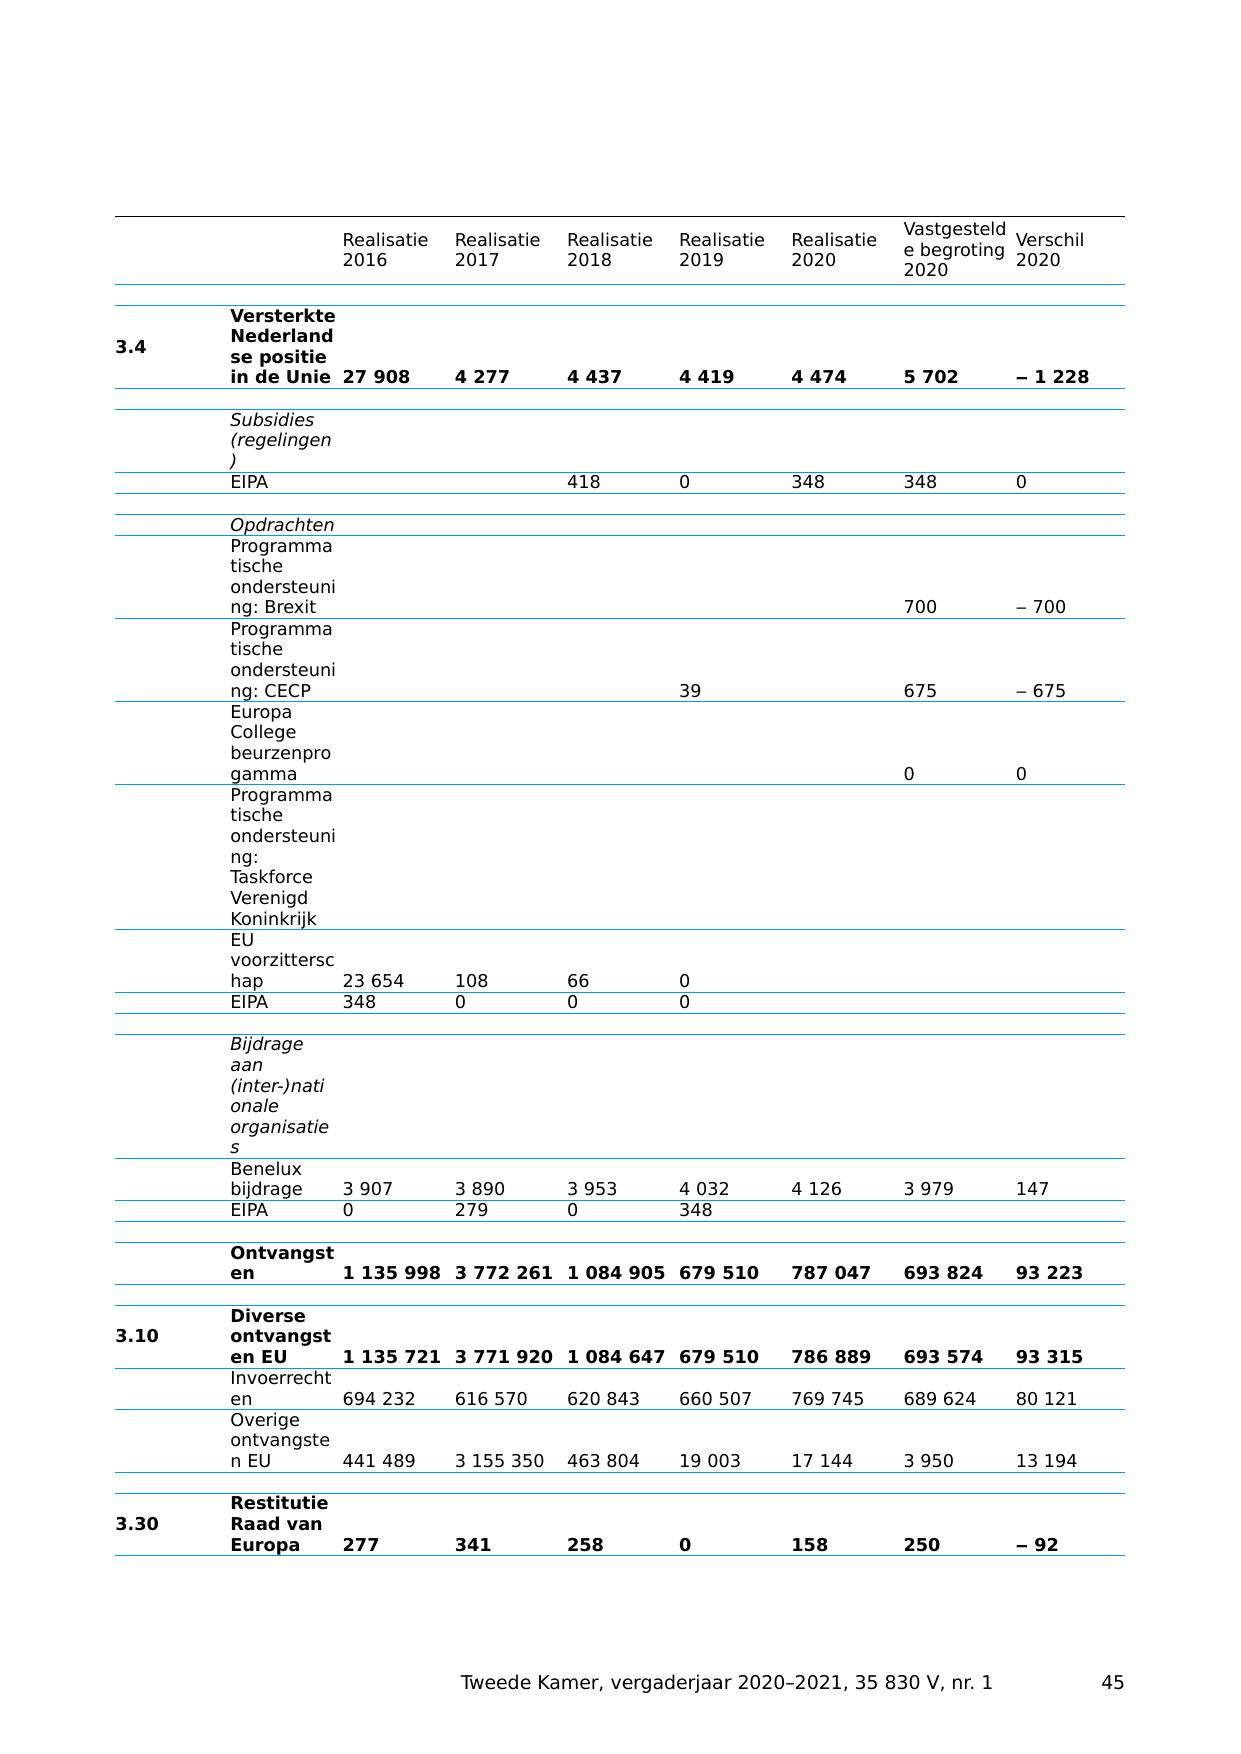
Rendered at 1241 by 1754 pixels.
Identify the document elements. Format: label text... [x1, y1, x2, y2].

table_cell [1013, 1014, 1125, 1034]
table_cell [564, 619, 676, 701]
table_cell [900, 1014, 1013, 1034]
table_cell [452, 494, 564, 514]
table_cell 679 510 [676, 1306, 788, 1367]
table_cell EIPA [227, 993, 339, 1013]
table_cell [1013, 1201, 1125, 1221]
table_cell 0 [900, 702, 1013, 784]
table_cell [115, 702, 227, 784]
table_cell 3 953 [564, 1159, 676, 1200]
table_cell [115, 619, 227, 701]
table_cell [115, 1410, 227, 1472]
table_cell [115, 410, 227, 472]
table_cell 23 654 [340, 930, 452, 991]
table_cell [115, 217, 227, 284]
table_cell [340, 389, 452, 409]
table_cell 93 223 [1013, 1243, 1125, 1284]
table_cell EIPA [227, 1201, 339, 1221]
table_cell 463 804 [564, 1410, 676, 1472]
table_cell Diverse ontvangsten EU [227, 1306, 339, 1367]
table_cell 4 032 [676, 1159, 788, 1200]
table_cell [676, 1285, 788, 1305]
table_cell [788, 515, 900, 535]
table_cell Realisatie 2020 [788, 217, 900, 284]
table_cell 0 [564, 993, 676, 1013]
table_cell 441 489 [340, 1410, 452, 1472]
table_cell 3 907 [340, 1159, 452, 1200]
table_cell [676, 1222, 788, 1242]
table_cell Realisatie 2017 [452, 217, 564, 284]
table_cell ‒ 92 [1013, 1494, 1125, 1555]
table_cell [1013, 410, 1125, 472]
table_cell Realisatie 2018 [564, 217, 676, 284]
table_cell [900, 1201, 1013, 1221]
table_cell 3 155 350 [452, 1410, 564, 1472]
table_cell [452, 1473, 564, 1493]
table_cell 693 574 [900, 1306, 1013, 1367]
table_cell 348 [900, 473, 1013, 493]
table_cell 0 [564, 1201, 676, 1221]
table_cell 1 135 998 [340, 1243, 452, 1284]
table_cell [900, 389, 1013, 409]
table_cell Bijdrage aan (inter-)nationale organisaties [227, 1035, 339, 1158]
table_cell 786 889 [788, 1306, 900, 1367]
table_cell 694 232 [340, 1369, 452, 1409]
table_cell [340, 410, 452, 472]
table_cell [564, 515, 676, 535]
table_cell ‒ 700 [1013, 536, 1125, 618]
table_cell [452, 410, 564, 472]
table_cell 13 194 [1013, 1410, 1125, 1472]
table_cell 3.30 [115, 1494, 227, 1555]
table_cell [1013, 389, 1125, 409]
table_cell [900, 1035, 1013, 1158]
table_cell [676, 515, 788, 535]
table_cell 5 702 [900, 306, 1013, 388]
table_cell Restitutie Raad van Europa [227, 1494, 339, 1555]
table_cell [115, 1243, 227, 1284]
table_cell 0 [676, 993, 788, 1013]
table_cell [115, 1473, 227, 1493]
table_cell [227, 1473, 339, 1493]
table_cell 39 [676, 619, 788, 701]
table_cell 616 570 [452, 1369, 564, 1409]
table_cell [115, 1159, 227, 1200]
table_cell 19 003 [676, 1410, 788, 1472]
table_cell [788, 410, 900, 472]
table_cell Benelux bijdrage [227, 1159, 339, 1200]
table_cell [788, 1285, 900, 1305]
table_cell [115, 1369, 227, 1409]
table_cell [227, 1014, 339, 1034]
table_cell 258 [564, 1494, 676, 1555]
table_cell [115, 494, 227, 514]
table_cell [788, 536, 900, 618]
table_cell [564, 1014, 676, 1034]
table_cell [1013, 285, 1125, 305]
table_cell 689 624 [900, 1369, 1013, 1409]
table_cell [676, 702, 788, 784]
table_cell [564, 1222, 676, 1242]
table_cell [452, 785, 564, 929]
table_cell 0 [676, 1494, 788, 1555]
table_cell [900, 494, 1013, 514]
table_cell Subsidies (regelingen) [227, 410, 339, 472]
table_cell [227, 494, 339, 514]
table_cell [452, 515, 564, 535]
table_cell [788, 285, 900, 305]
table_cell 0 [1013, 473, 1125, 493]
table_cell 1 084 647 [564, 1306, 676, 1367]
table_cell [676, 285, 788, 305]
table_cell [115, 1285, 227, 1305]
table_cell [1013, 993, 1125, 1013]
table_cell Programmatische ondersteuning: CECP [227, 619, 339, 701]
table_cell [115, 993, 227, 1013]
table_cell [676, 494, 788, 514]
table_cell 1 135 721 [340, 1306, 452, 1367]
table_cell 4 419 [676, 306, 788, 388]
table_cell [788, 389, 900, 409]
table_cell [676, 1473, 788, 1493]
table_cell [788, 1035, 900, 1158]
table_cell [564, 785, 676, 929]
table_cell [452, 285, 564, 305]
table_cell [1013, 785, 1125, 929]
table_cell 679 510 [676, 1243, 788, 1284]
table_cell [115, 1222, 227, 1242]
table_cell [115, 930, 227, 991]
table_cell [676, 1014, 788, 1034]
table_cell 277 [340, 1494, 452, 1555]
table_cell Europa College beurzenprogamma [227, 702, 339, 784]
table_cell 1 084 905 [564, 1243, 676, 1284]
table_cell [340, 515, 452, 535]
table_cell Versterkte Nederlandse positie in de Unie [227, 306, 339, 388]
table_cell 4 126 [788, 1159, 900, 1200]
table_cell [115, 515, 227, 535]
table_cell [564, 494, 676, 514]
table_cell [564, 1473, 676, 1493]
table_cell 348 [340, 993, 452, 1013]
table_cell [340, 1285, 452, 1305]
table_cell 66 [564, 930, 676, 991]
table_cell 250 [900, 1494, 1013, 1555]
table_cell [564, 285, 676, 305]
table_cell [452, 1285, 564, 1305]
table_cell [1013, 930, 1125, 991]
table_cell [1013, 1473, 1125, 1493]
table_cell Realisatie 2016 [340, 217, 452, 284]
table_cell 4 277 [452, 306, 564, 388]
table_cell [340, 473, 452, 493]
table_header Beleidsartikel 3 Effectieve Europese samenwerking (bedragen x € 1.000) [115, 191, 1125, 216]
table_cell EU voorzitterschap [227, 930, 339, 991]
table_cell [676, 389, 788, 409]
table_cell 4 474 [788, 306, 900, 388]
table_cell [340, 1014, 452, 1034]
table_cell [115, 285, 227, 305]
table_cell [900, 285, 1013, 305]
table_cell [1013, 1285, 1125, 1305]
table_cell 3 890 [452, 1159, 564, 1200]
table_cell [1013, 494, 1125, 514]
table_cell [227, 217, 339, 284]
table_cell [900, 1285, 1013, 1305]
table_cell [115, 1014, 227, 1034]
table_cell [900, 930, 1013, 991]
table_cell [340, 1035, 452, 1158]
table_cell [340, 1473, 452, 1493]
table_cell 147 [1013, 1159, 1125, 1200]
table_cell 3 772 261 [452, 1243, 564, 1284]
table_cell Programmatische ondersteuning: Taskforce Verenigd Koninkrijk [227, 785, 339, 929]
table_cell [340, 785, 452, 929]
table_cell [115, 389, 227, 409]
table_cell 620 843 [564, 1369, 676, 1409]
table_cell [788, 1201, 900, 1221]
table_cell Programmatische ondersteuning: Brexit [227, 536, 339, 618]
table_cell [227, 1222, 339, 1242]
table_cell [676, 1035, 788, 1158]
table_cell 17 144 [788, 1410, 900, 1472]
table_cell [1013, 1222, 1125, 1242]
table_cell [1013, 515, 1125, 535]
table_cell [227, 389, 339, 409]
table_cell 769 745 [788, 1369, 900, 1409]
table_cell [564, 536, 676, 618]
table_cell [676, 410, 788, 472]
table_cell 693 824 [900, 1243, 1013, 1284]
table_cell 787 047 [788, 1243, 900, 1284]
table_cell [452, 473, 564, 493]
table_cell ‒ 1 228 [1013, 306, 1125, 388]
table_cell [900, 1473, 1013, 1493]
table_cell [900, 410, 1013, 472]
table_cell [1013, 1035, 1125, 1158]
table_cell [788, 930, 900, 991]
table_cell Overige ontvangsten EU [227, 1410, 339, 1472]
table_cell [340, 1222, 452, 1242]
table_cell [452, 389, 564, 409]
table_cell [452, 536, 564, 618]
table_cell 348 [788, 473, 900, 493]
table_cell Realisatie 2019 [676, 217, 788, 284]
table_cell [788, 993, 900, 1013]
table_cell 3.10 [115, 1306, 227, 1367]
table_cell [115, 1035, 227, 1158]
table_cell [564, 410, 676, 472]
table_cell [115, 473, 227, 493]
table_cell [115, 536, 227, 618]
table_cell 660 507 [676, 1369, 788, 1409]
table_cell 700 [900, 536, 1013, 618]
table_cell [564, 702, 676, 784]
table_cell [900, 1222, 1013, 1242]
table_cell [340, 702, 452, 784]
table_cell Vastgestelde begroting 2020 [900, 217, 1013, 284]
table_cell 158 [788, 1494, 900, 1555]
table_cell [452, 619, 564, 701]
table_cell 3 771 920 [452, 1306, 564, 1367]
table_cell Verschil 2020 [1013, 217, 1125, 284]
table_cell [115, 785, 227, 929]
table_cell [452, 1222, 564, 1242]
table_cell 3.4 [115, 306, 227, 388]
table_cell [452, 1014, 564, 1034]
table_cell [115, 1201, 227, 1221]
table_cell [227, 285, 339, 305]
table_cell [788, 619, 900, 701]
table_cell [340, 285, 452, 305]
table_cell [788, 785, 900, 929]
table_cell [564, 389, 676, 409]
table_cell [564, 1035, 676, 1158]
table_cell [788, 494, 900, 514]
table_cell [900, 993, 1013, 1013]
table_cell [227, 1285, 339, 1305]
table_cell [788, 1014, 900, 1034]
table_cell [564, 1285, 676, 1305]
table_cell [340, 536, 452, 618]
table_cell [900, 515, 1013, 535]
table_cell 3 950 [900, 1410, 1013, 1472]
table_cell [788, 1222, 900, 1242]
table_cell 93 315 [1013, 1306, 1125, 1367]
table_cell 80 121 [1013, 1369, 1125, 1409]
table_cell [452, 1035, 564, 1158]
table_cell [340, 494, 452, 514]
table_cell 3 979 [900, 1159, 1013, 1200]
table_cell [788, 1473, 900, 1493]
table_cell 418 [564, 473, 676, 493]
table_cell 0 [1013, 702, 1125, 784]
table_cell 108 [452, 930, 564, 991]
table_cell 0 [340, 1201, 452, 1221]
table_cell Invoerrechten [227, 1369, 339, 1409]
table_cell [900, 785, 1013, 929]
table_cell 0 [676, 473, 788, 493]
table_cell 279 [452, 1201, 564, 1221]
table_cell 341 [452, 1494, 564, 1555]
table_cell Opdrachten [227, 515, 339, 535]
table_cell [788, 702, 900, 784]
table_cell 4 437 [564, 306, 676, 388]
table_cell ‒ 675 [1013, 619, 1125, 701]
table_cell [676, 785, 788, 929]
table_cell EIPA [227, 473, 339, 493]
table_cell Ontvangsten [227, 1243, 339, 1284]
table_cell 0 [452, 993, 564, 1013]
table_cell [676, 536, 788, 618]
table_cell [340, 619, 452, 701]
table_cell 348 [676, 1201, 788, 1221]
table_cell 27 908 [340, 306, 452, 388]
table_cell 0 [676, 930, 788, 991]
table_cell 675 [900, 619, 1013, 701]
table_cell [452, 702, 564, 784]
